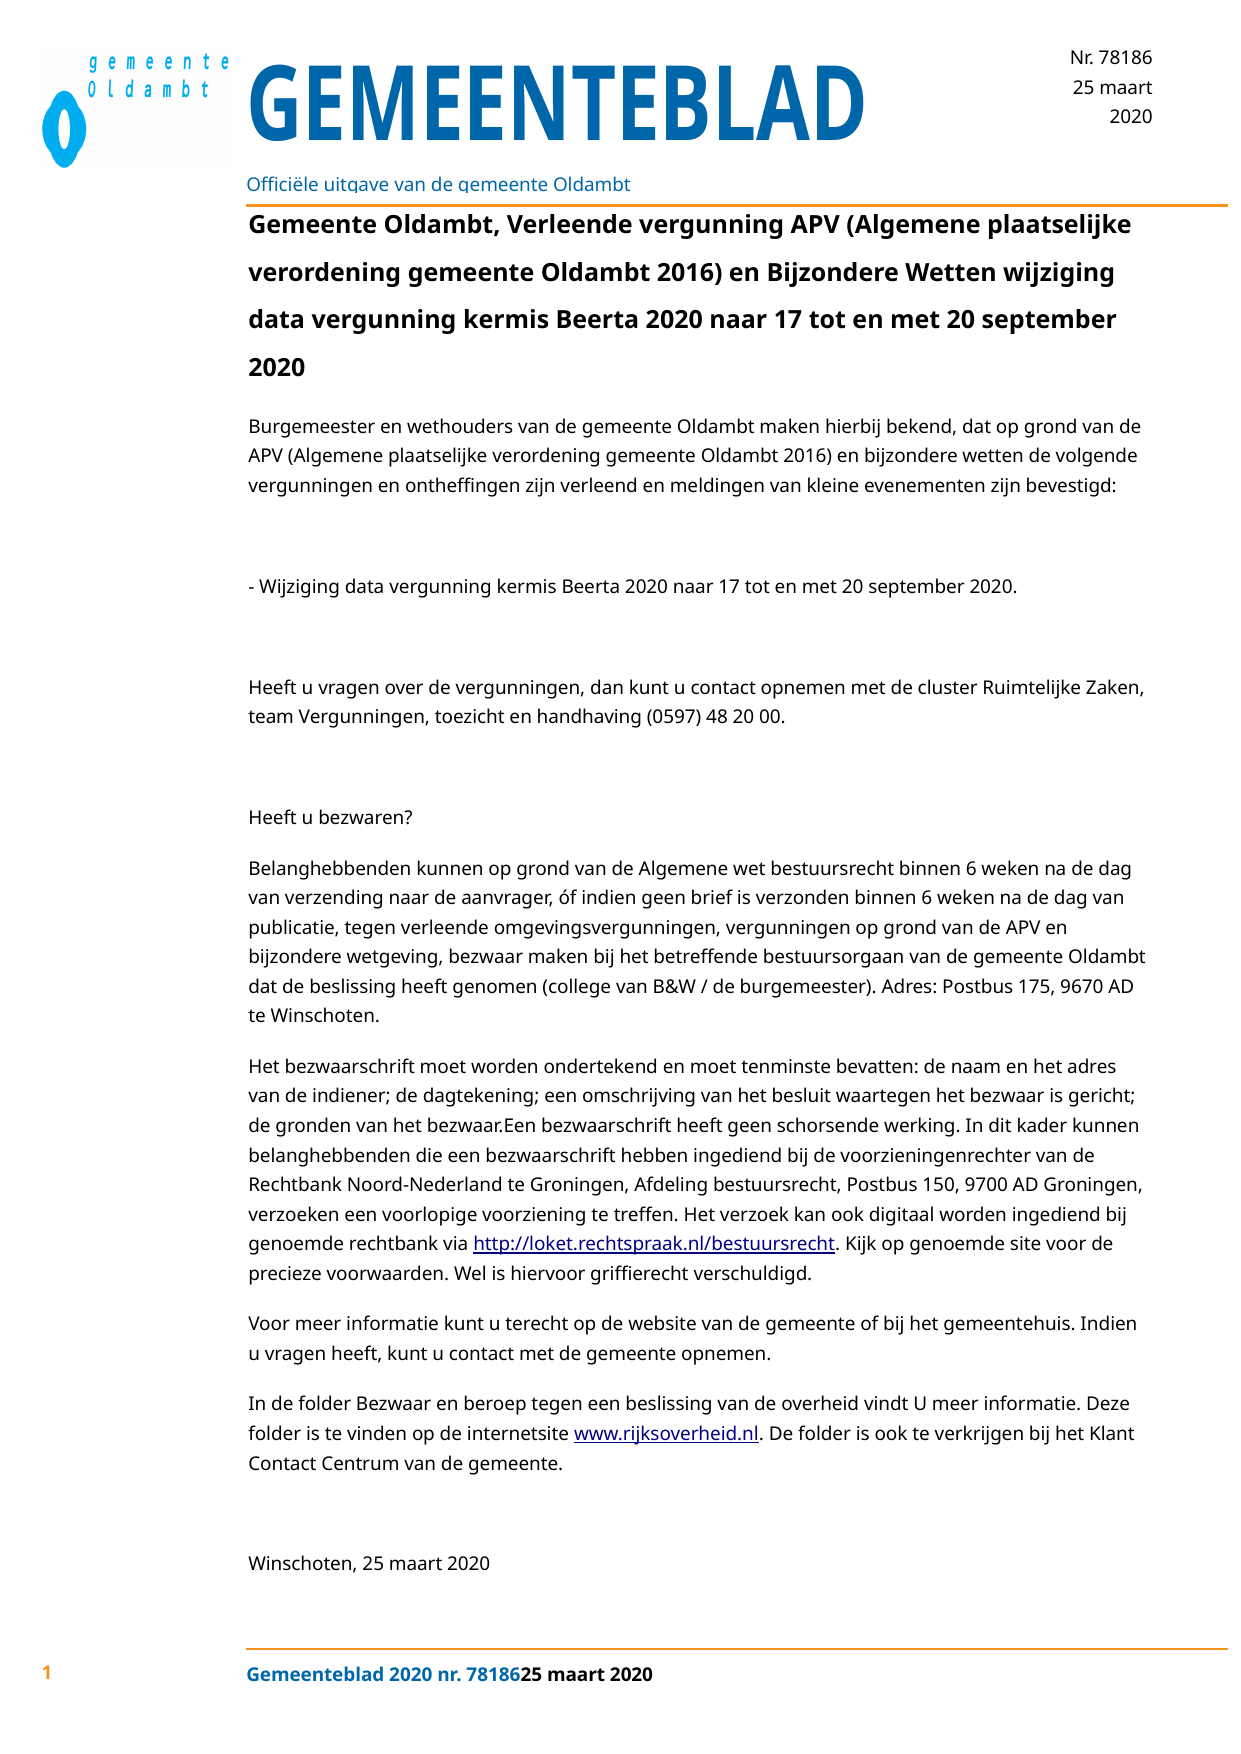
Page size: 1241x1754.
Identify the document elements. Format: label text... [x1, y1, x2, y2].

text Voor meer informatie kunt u terecht op de website van de gemeente of bij het gemeentehuis. Indien u vragen heeft, kunt u contact met de gemeente opnemen. [248, 1311, 1152, 1366]
text Heeft u vragen over de vergunningen, dan kunt u contact opnemen met de cluster Ruimtelijke Zaken, team Vergunningen, toezicht en handhaving (0597) 48 20 00. [248, 674, 1152, 729]
text Heeft u bezwaren? [248, 804, 1152, 830]
picture [41, 47, 231, 172]
text In de folder Bezwaar en beroep tegen een beslissing van de overheid vindt U meer informatie. Deze folder is te vinden op de internetsite www.rijksoverheid.nl. De folder is ook te verkrijgen bij het Klant Contact Centrum van de gemeente. [248, 1391, 1152, 1476]
text Belanghebbenden kunnen op grond van de Algemene wet bestuursrecht binnen 6 weken na de dag van verzending naar de aanvrager, óf indien geen brief is verzonden binnen 6 weken na de dag van publicatie, tegen verleende omgevingsvergunningen, vergunningen op grond van de APV en bijzondere wetgeving, bezwaar maken bij het betreffende bestuursorgaan van de gemeente Oldambt dat de beslissing heeft genomen (college van B&W / de burgemeester). Adres: Postbus 175, 9670 AD te Winschoten. [248, 855, 1152, 1028]
text Het bezwaarschrift moet worden ondertekend en moet tenminste bevatten: de naam en het adres van de indiener; de dagtekening; een omschrijving van het besluit waartegen het bezwaar is gericht; de gronden van het bezwaar.Een bezwaarschrift heeft geen schorsende werking. In dit kader kunnen belanghebbenden die een bezwaarschrift hebben ingediend bij de voorzieningenrechter van de Rechtbank Noord-Nederland te Groningen, Afdeling bestuursrecht, Postbus 150, 9700 AD Groningen, verzoeken een voorlopige voorziening te treffen. Het verzoek kan ook digitaal worden ingediend bij genoemde rechtbank via http://loket.rechtspraak.nl/bestuursrecht. Kijk op genoemde site voor de precieze voorwaarden. Wel is hiervoor griffierecht verschuldigd. [248, 1053, 1152, 1286]
text - Wijziging data vergunning kermis Beerta 2020 naar 17 tot en met 20 september 2020. [248, 573, 1152, 599]
text Winschoten, 25 maart 2020 [248, 1551, 1152, 1576]
text Burgemeester en wethouders van de gemeente Oldambt maken hierbij bekend, dat op grond van de APV (Algemene plaatselijke verordening gemeente Oldambt 2016) en bijzondere wetten de volgende vergunningen en ontheffingen zijn verleend en meldingen van kleine evenementen zijn bevestigd: [248, 413, 1152, 498]
text Gemeente Oldambt, Verleende vergunning APV (Algemene plaatselijke verordening gemeente Oldambt 2016) en Bijzondere Wetten wijziging data vergunning kermis Beerta 2020 naar 17 tot en met 20 september 2020 [248, 207, 1152, 384]
